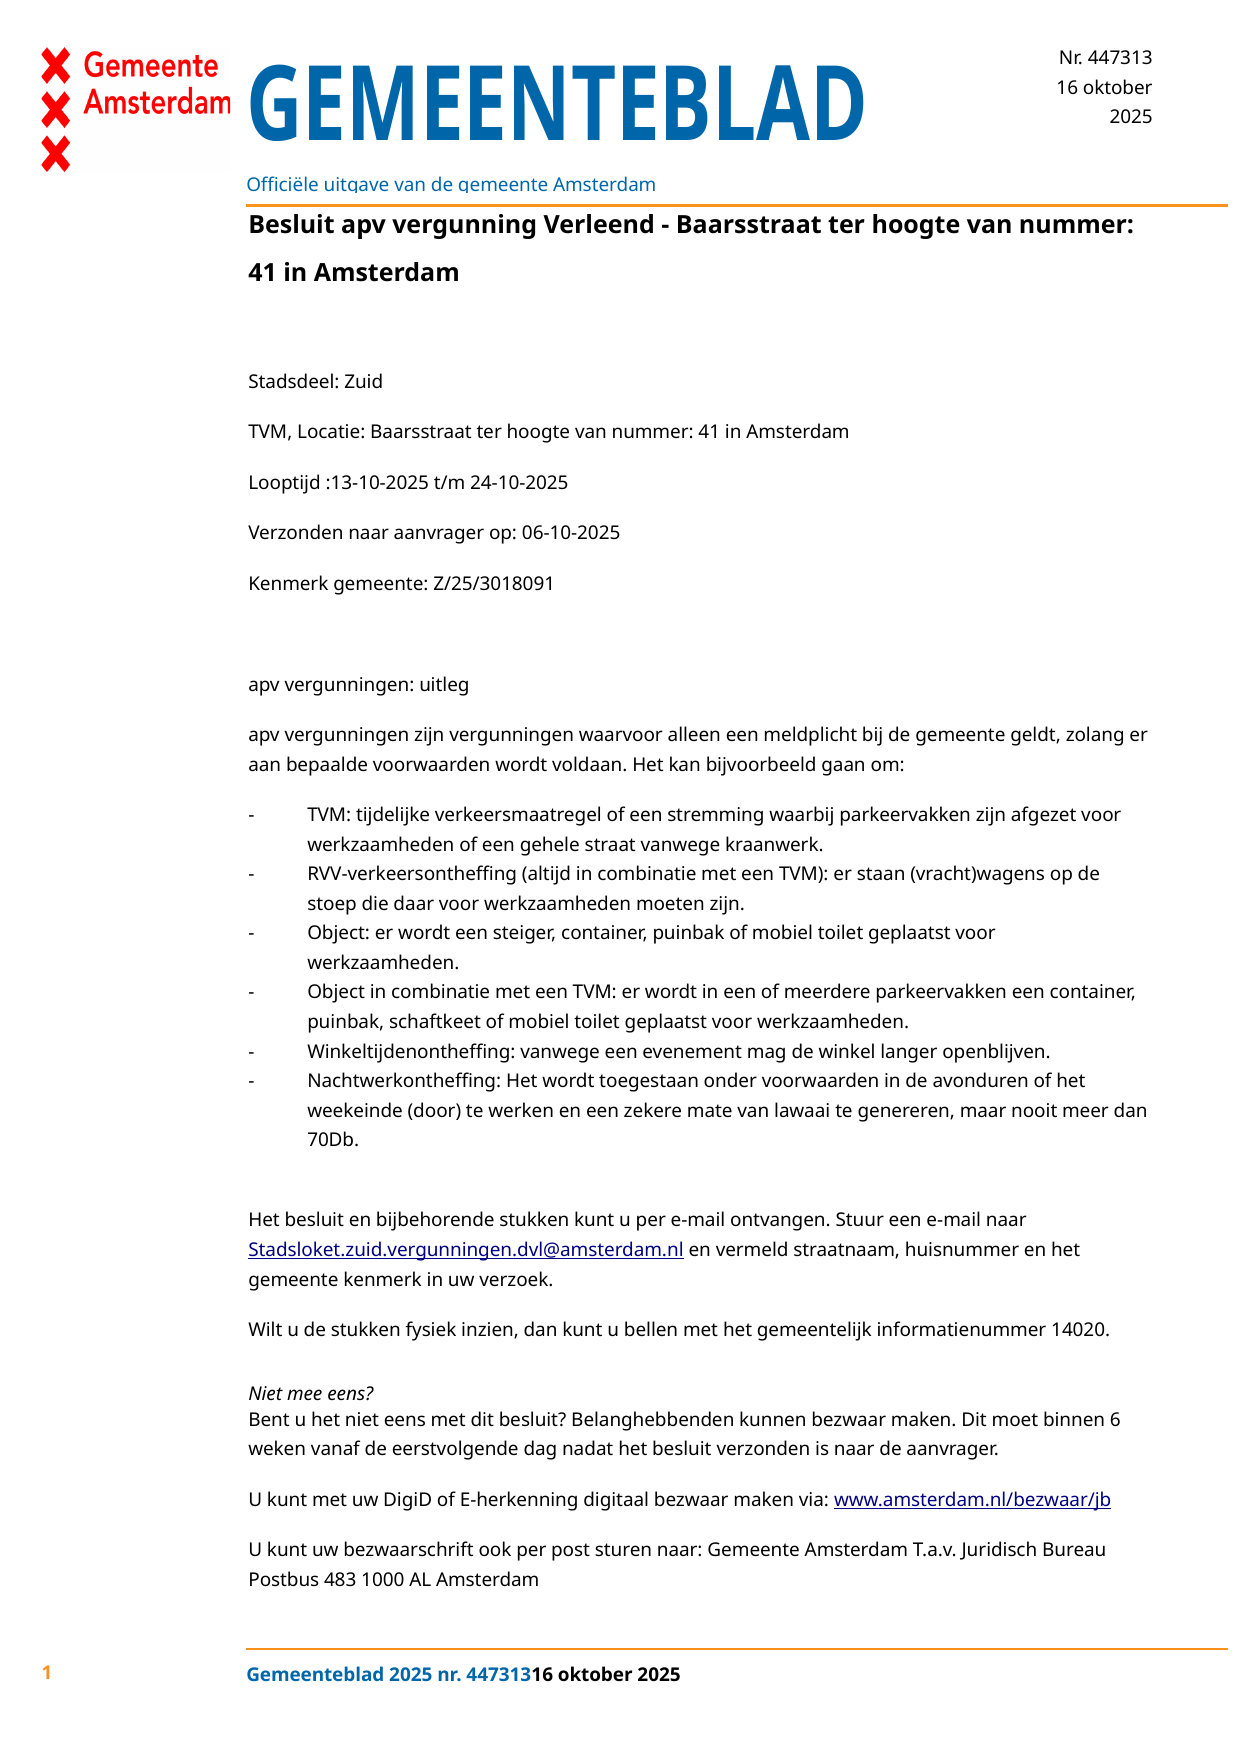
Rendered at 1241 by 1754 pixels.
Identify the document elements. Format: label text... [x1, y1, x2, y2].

text apv vergunningen zijn vergunningen waarvoor alleen een meldplicht bij de gemeente geldt, zolang er aan bepaalde voorwaarden wordt voldaan. Het kan bijvoorbeeld gaan om: [248, 721, 1152, 777]
text Looptijd :13-10-2025 t/m 24-10-2025 [248, 469, 1152, 495]
picture [41, 47, 231, 172]
text Stadsdeel: Zuid [248, 368, 1152, 394]
text Verzonden naar aanvrager op: 06-10-2025 [248, 519, 1152, 545]
text Bent u het niet eens met dit besluit? Belanghebbenden kunnen bezwaar maken. Dit moet binnen 6 weken vanaf de eerstvolgende dag nadat het besluit verzonden is naar de aanvrager. [248, 1406, 1152, 1461]
list Object: er wordt een steiger, container, puinbak of mobiel toilet geplaatst voor werkzaamheden. [248, 919, 1152, 975]
text Het besluit en bijbehorende stukken kunt u per e-mail ontvangen. Stuur een e-mail naar Stadsloket.zuid.vergunningen.dvl@amsterdam.nl en vermeld straatnaam, huisnummer en het gemeente kenmerk in uw verzoek. [248, 1207, 1152, 1292]
text U kunt uw bezwaarschrift ook per post sturen naar: Gemeente Amsterdam T.a.v. Juridisch Bureau Postbus 483 1000 AL Amsterdam [248, 1536, 1152, 1592]
text apv vergunningen: uitleg [248, 671, 1152, 697]
text TVM, Locatie: Baarsstraat ter hoogte van nummer: 41 in Amsterdam [248, 419, 1152, 444]
text Wilt u de stukken fysiek inzien, dan kunt u bellen met het gemeentelijk informatienummer 14020. [248, 1316, 1152, 1342]
text Kenmerk gemeente: Z/25/3018091 [248, 570, 1152, 596]
text U kunt met uw DigiD of E-herkenning digitaal bezwaar maken via: www.amsterdam.nl/bezwaar/jb [248, 1486, 1152, 1512]
text Besluit apv vergunning Verleend - Baarsstraat ter hoogte van nummer: 41 in Amsterdam [248, 207, 1152, 288]
list Object in combinatie met een TVM: er wordt in een of meerdere parkeervakken een container, puinbak, schaftkeet of mobiel toilet geplaatst voor werkzaamheden. [248, 979, 1152, 1034]
list RVV-verkeersontheffing (altijd in combinatie met een TVM): er staan (vracht)wagens op de stoep die daar voor werkzaamheden moeten zijn. [248, 860, 1152, 916]
text Niet mee eens? [248, 1380, 1152, 1406]
list TVM: tijdelijke verkeersmaatregel of een stremming waarbij parkeervakken zijn afgezet voor werkzaamheden of een gehele straat vanwege kraanwerk. [248, 801, 1152, 857]
list Winkeltijdenontheffing: vanwege een evenement mag de winkel langer openblijven. [248, 1038, 1152, 1064]
list Nachtwerkontheffing: Het wordt toegestaan onder voorwaarden in de avonduren of het weekeinde (door) te werken en een zekere mate van lawaai te genereren, maar nooit meer dan 70Db. [248, 1067, 1152, 1152]
